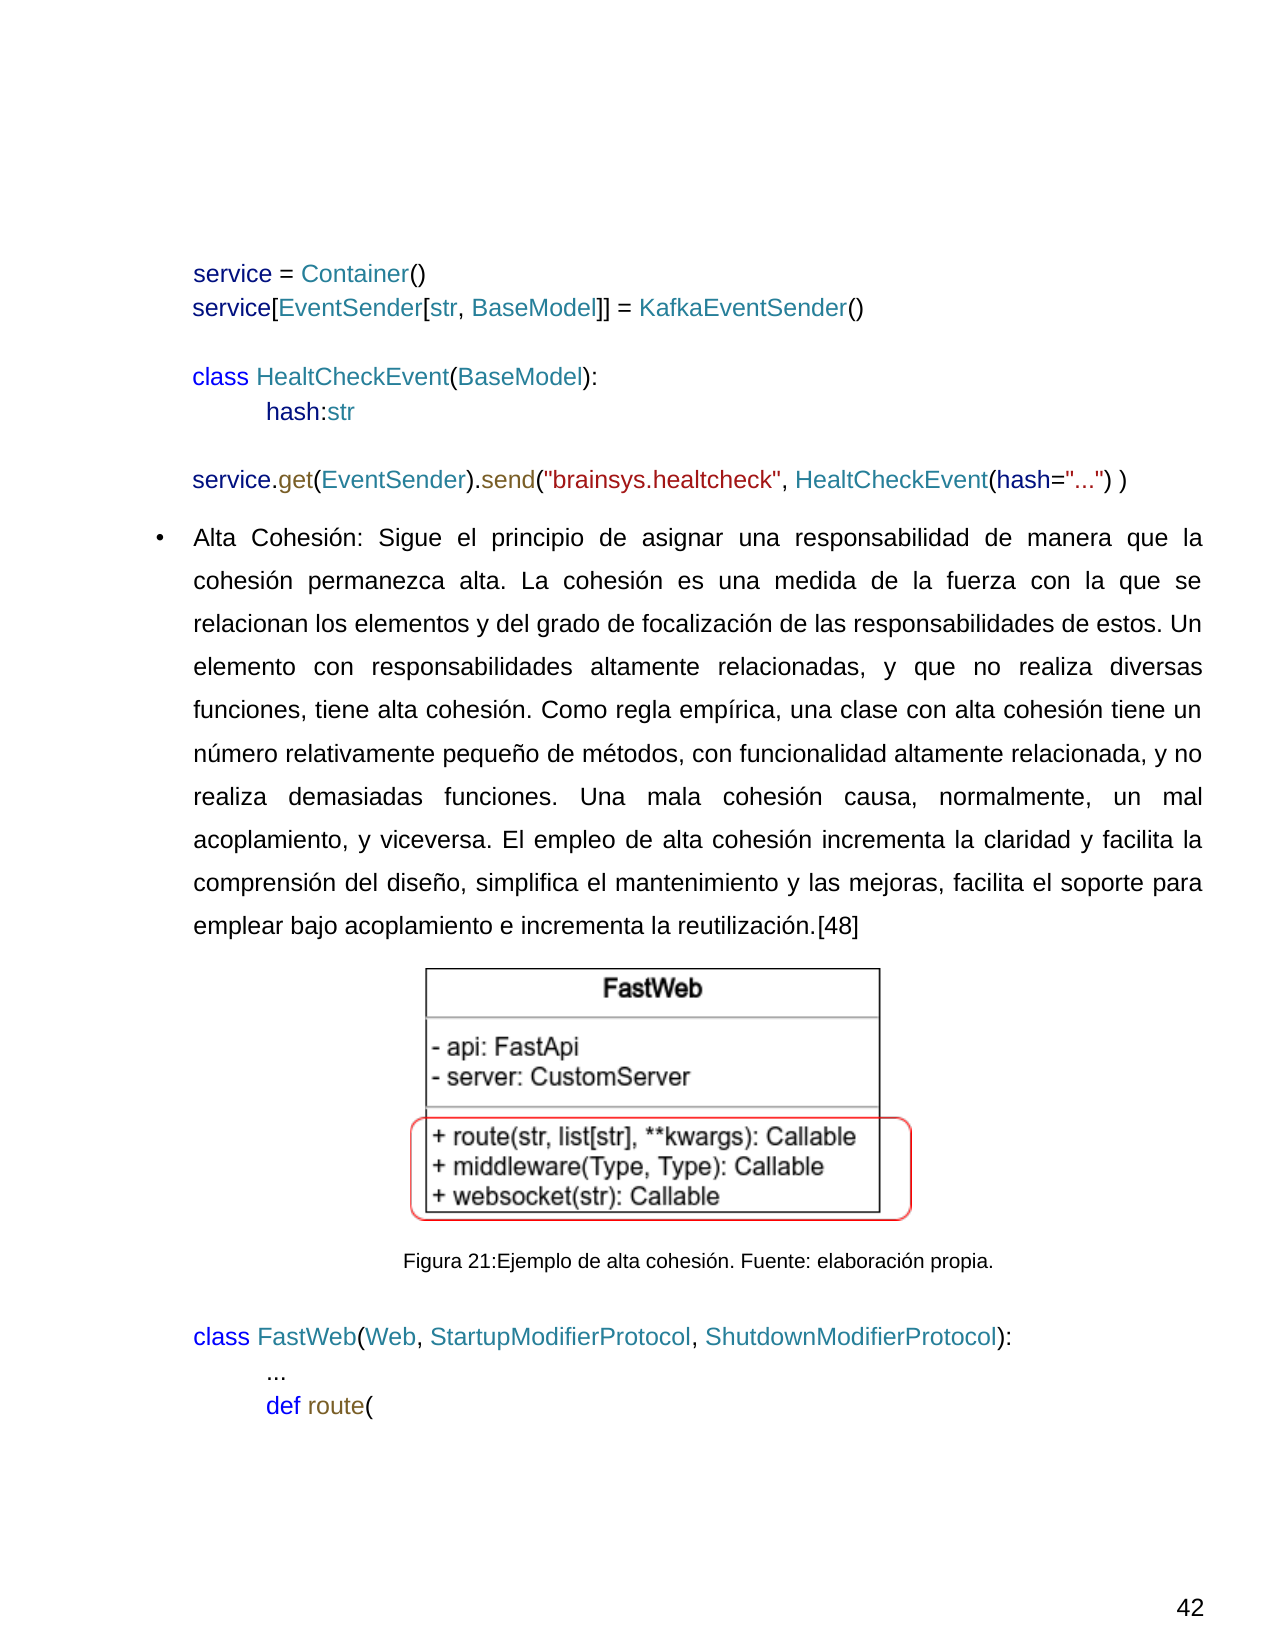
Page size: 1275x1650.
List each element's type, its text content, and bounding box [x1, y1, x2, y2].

list Figura 21:Ejemplo de alta cohesión. Fuente: elaboración propia. [156, 1221, 1204, 1273]
text class HealtCheckEvent(BaseModel): [118, 357, 1204, 391]
text service[EventSender[str, BaseModel]] = KafkaEventSender() [118, 288, 1204, 322]
text def route( [118, 1385, 1204, 1420]
picture [410, 968, 912, 1221]
text hash:str [118, 391, 1204, 425]
text ... [118, 1351, 1204, 1385]
text service.get(EventSender).send("brainsys.healtcheck", HealtCheckEvent(hash="...") ) [118, 460, 1204, 494]
list service = Container() [156, 259, 1204, 288]
list class FastWeb(Web, StartupModifierProtocol, ShutdownModifierProtocol): [156, 1322, 1204, 1351]
list Alta Cohesión: Sigue el principio de asignar una responsabilidad de manera que la cohesión permanezca alta. La cohesión es una medida de la fuerza con la que se relacionan los elementos y del grado de focalización de las responsabilidades de estos. Un elemento con responsabilidades altamente relacionadas, y que no realiza diversas funciones, tiene alta cohesión. Como regla empírica, una clase con alta cohesión tiene un número relativamente pequeño de métodos, con funcionalidad altamente relacionada, y no realiza demasiadas funciones. Una mala cohesión causa, normalmente, un mal acoplamiento, y viceversa. El empleo de alta cohesión incrementa la claridad y facilita la comprensión del diseño, simplifica el mantenimiento y las mejoras, facilita el soporte para emplear bajo acoplamiento e incrementa la reutilización.[48] [156, 523, 1204, 940]
